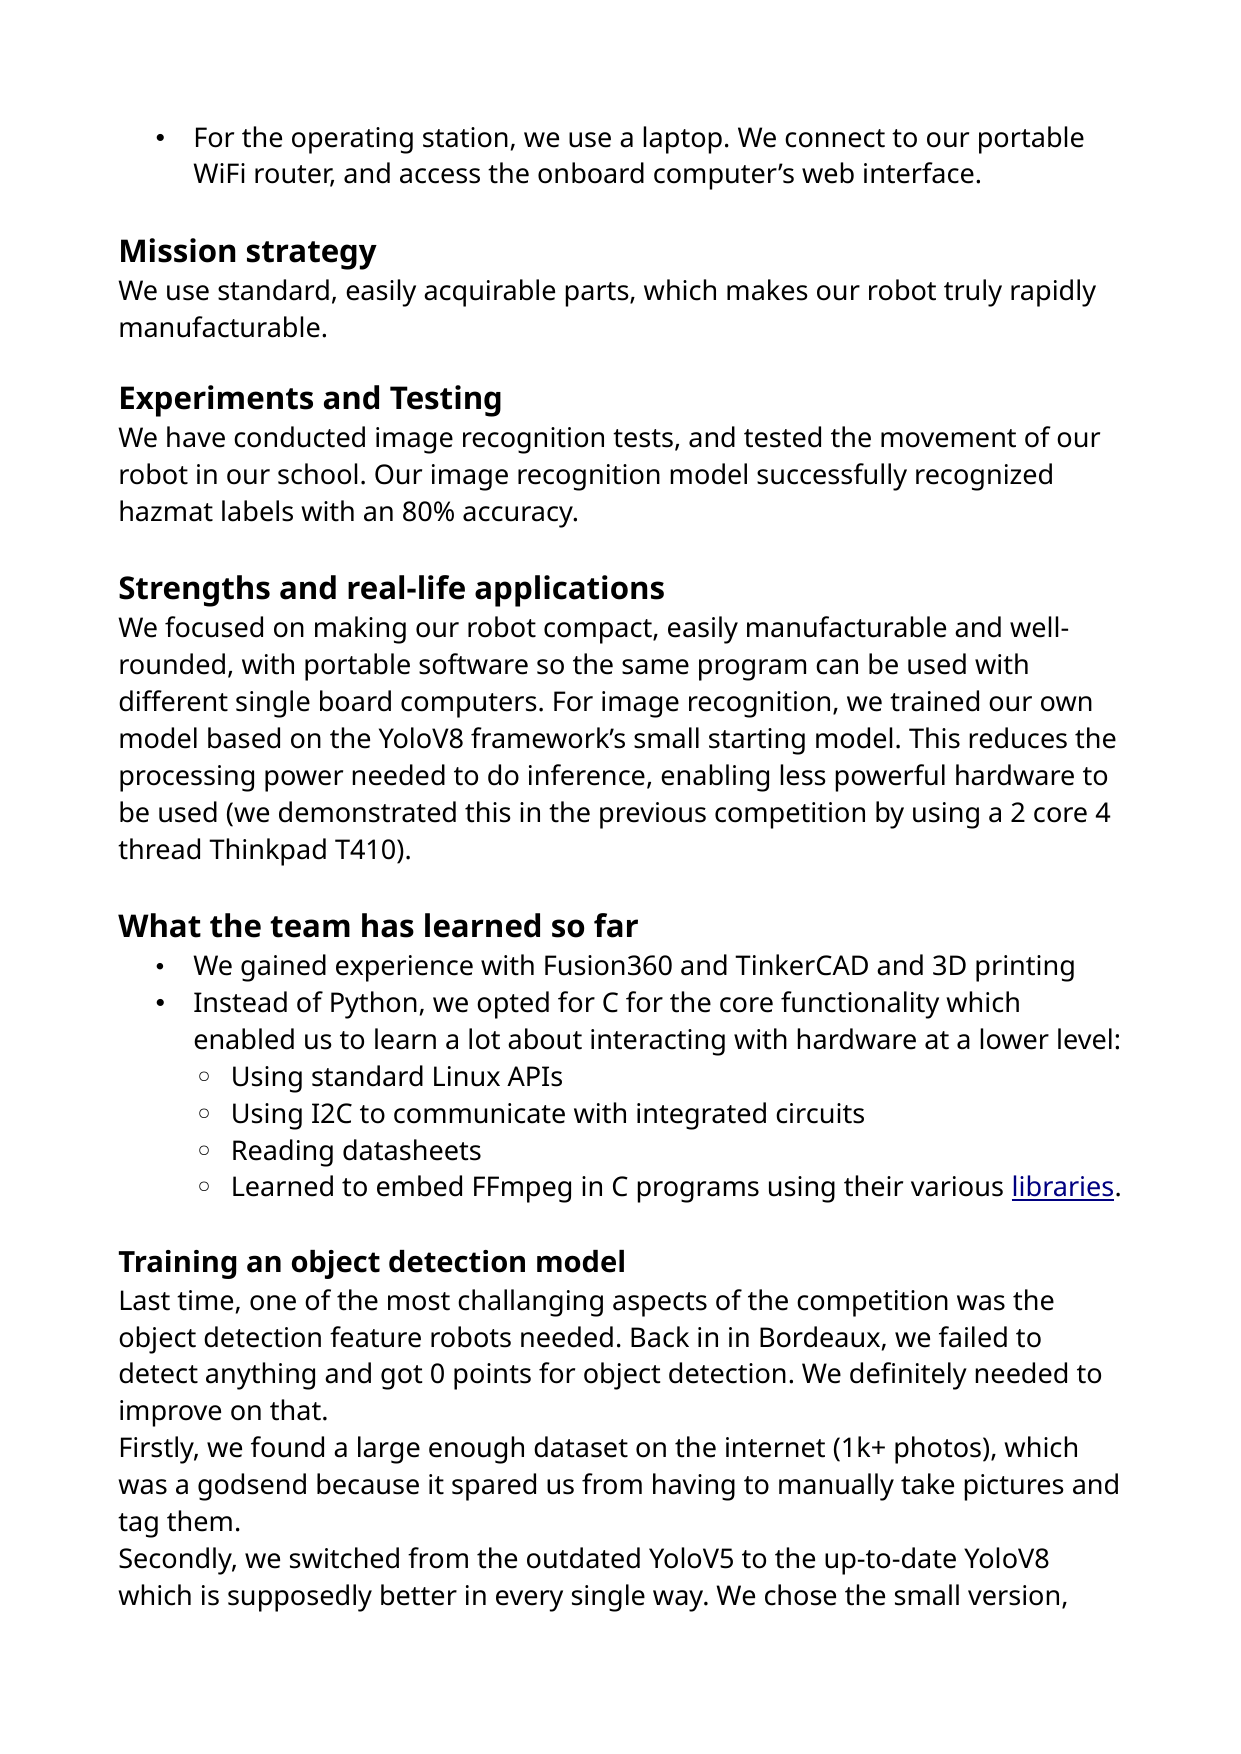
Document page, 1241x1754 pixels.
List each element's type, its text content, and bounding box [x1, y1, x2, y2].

list Learned to embed FFmpeg in C programs using their various libraries. [193, 1168, 1122, 1205]
list We gained experience with Fusion360 and TinkerCAD and 3D printing [156, 947, 1122, 983]
list Instead of Python, we opted for C for the core functionality which enabled us to learn a lot about interacting with hardware at a lower level: [156, 983, 1122, 1057]
text Strengths and real-life applications [118, 566, 1122, 609]
text Firstly, we found a large enough dataset on the internet (1k+ photos), which was a godsend because it spared us from having to manually take pictures and tag them. [118, 1429, 1122, 1539]
list Reading datasheets [193, 1131, 1122, 1168]
text Training an object detection model [118, 1242, 1122, 1281]
list Using I2C to communicate with integrated circuits [193, 1094, 1122, 1131]
text Last time, one of the most challanging aspects of the competition was the object detection feature robots needed. Back in in Bordeaux, we failed to detect anything and got 0 points for object detection. We definitely needed to improve on that. [118, 1281, 1122, 1429]
text Experiments and Testing [118, 376, 1122, 419]
text Mission strategy [118, 229, 1122, 271]
text We use standard, easily acquirable parts, which makes our robot truly rapidly manufacturable. [118, 271, 1122, 345]
text What the team has learned so far [118, 904, 1122, 947]
list For the operating station, we use a laptop. We connect to our portable WiFi router, and access the onboard computer’s web interface. [156, 118, 1122, 192]
text Secondly, we switched from the outdated YoloV5 to the up-to-date YoloV8 which is supposedly better in every single way. We chose the small version, [118, 1539, 1122, 1613]
text We focused on making our robot compact, easily manufacturable and well-rounded, with portable software so the same program can be used with different single board computers. For image recognition, we trained our own model based on the YoloV8 framework’s small starting model. This reduces the processing power needed to do inference, enabling less powerful hardware to be used (we demonstrated this in the previous competition by using a 2 core 4 thread Thinkpad T410). [118, 609, 1122, 867]
list Using standard Linux APIs [193, 1057, 1122, 1094]
text We have conducted image recognition tests, and tested the movement of our robot in our school. Our image recognition model successfully recognized hazmat labels with an 80% accuracy. [118, 419, 1122, 529]
